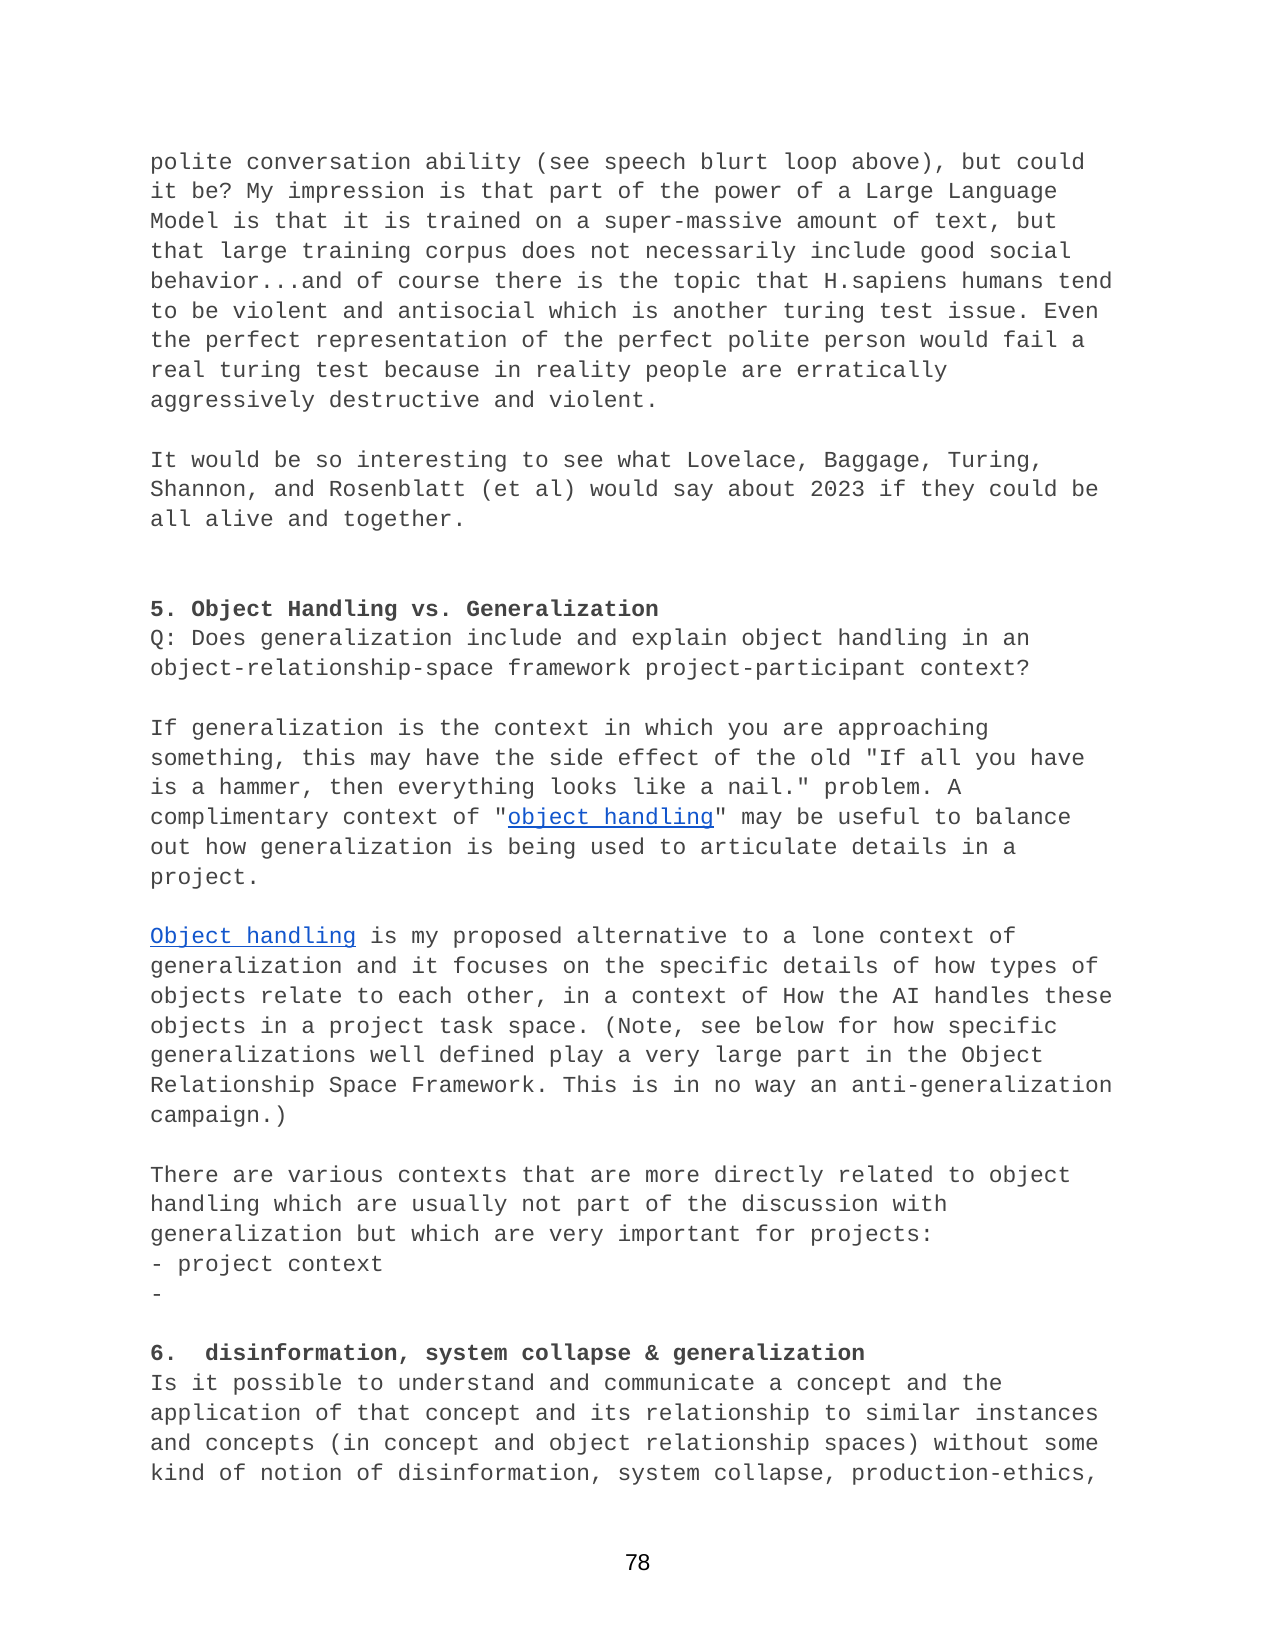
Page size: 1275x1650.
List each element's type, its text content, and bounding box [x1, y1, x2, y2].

text Q: Does generalization include and explain object handling in an object-relationship-space framework project-participant context? [150, 627, 1125, 682]
text It would be so interesting to see what Lovelace, Baggage, Turing, Shannon, and Rosenblatt (et al) would say about 2023 if they could be all alive and together. [150, 448, 1125, 533]
text Is it possible to understand and communicate a concept and the application of that concept and its relationship to similar instances and concepts (in concept and object relationship spaces) without some kind of notion of disinformation, system collapse, production-ethics, [150, 1371, 1125, 1487]
text If generalization is the context in which you are approaching something, this may have the side effect of the old "If all you have is a hammer, then everything looks like a nail." problem. A complimentary context of "object handling" may be useful to balance out how generalization is being used to articulate details in a project. [150, 716, 1125, 891]
text There are various contexts that are more directly related to object handling which are usually not part of the discussion with generalization but which are very important for projects: [150, 1163, 1125, 1248]
text - project context [150, 1252, 1125, 1278]
text - [150, 1282, 1125, 1308]
text 5. Object Handling vs. Generalization [150, 597, 1125, 623]
text Object handling is my proposed alternative to a lone context of generalization and it focuses on the specific details of how types of objects relate to each other, in a context of How the AI handles these objects in a project task space. (Note, see below for how specific generalizations well defined play a very large part in the Object Relationship Space Framework. This is in no way an anti-generalization campaign.) [150, 924, 1125, 1129]
text 6. disinformation, system collapse & generalization [150, 1342, 1125, 1368]
text polite conversation ability (see speech blurt loop above), but could it be? My impression is that part of the power of a Large Language Model is that it is trained on a super-massive amount of text, but that large training corpus does not necessarily include good social behavior...and of course there is the topic that H.sapiens humans tend to be violent and antisocial which is another turing test issue. Even the perfect representation of the perfect polite person would fail a real turing test because in reality people are erratically aggressively destructive and violent. [150, 150, 1125, 414]
